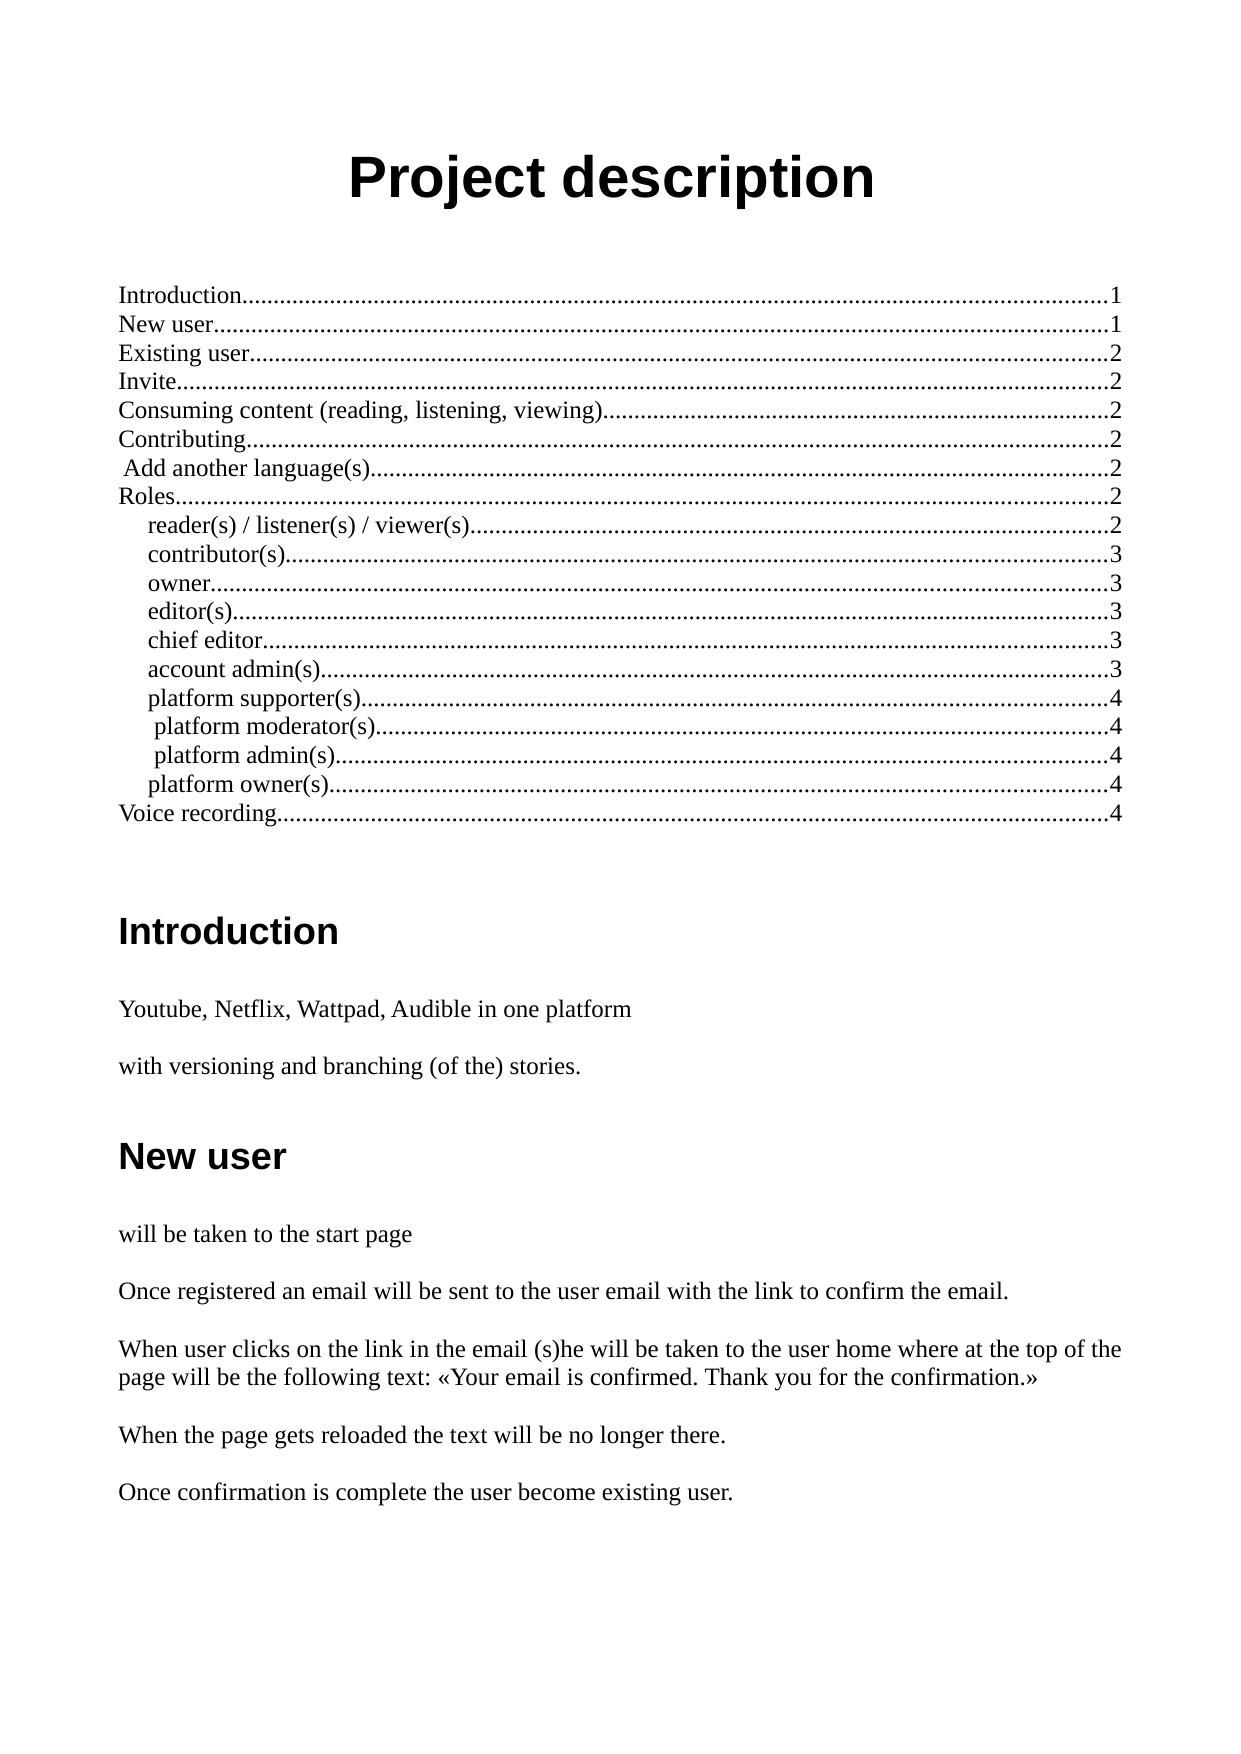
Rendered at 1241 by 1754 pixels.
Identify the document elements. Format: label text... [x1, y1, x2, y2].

text Existing user 2 [118, 338, 1122, 366]
text Consuming content (reading, listening, viewing) 2 [118, 395, 1122, 424]
text When user clicks on the link in the email (s)he will be taken to the user home where at the top of the page will be the following text: «Your email is confirmed. Thank you for the confirmation.» [118, 1334, 1122, 1391]
text When the page gets reloaded the text will be no longer there. [118, 1420, 1122, 1449]
text Roles 2 [118, 481, 1122, 510]
text Voice recording 4 [118, 798, 1122, 826]
text contributor(s) 3 [148, 539, 1122, 568]
text editor(s) 3 [148, 596, 1122, 625]
text with versioning and branching (of the) stories. [118, 1051, 1122, 1080]
title Project description [118, 143, 1122, 210]
text Invite 2 [118, 366, 1122, 395]
text platform admin(s) 4 [148, 740, 1122, 769]
text Once registered an email will be sent to the user email with the link to confirm the email. [118, 1276, 1122, 1305]
text platform owner(s) 4 [148, 769, 1122, 798]
text chief editor 3 [148, 625, 1122, 654]
text account admin(s) 3 [148, 654, 1122, 683]
text will be taken to the start page [118, 1219, 1122, 1247]
subtitle New user [118, 1134, 1122, 1177]
text reader(s) / listener(s) / viewer(s) 2 [148, 510, 1122, 539]
text Once confirmation is complete the user become existing user. [118, 1477, 1122, 1506]
text Introduction 1 [118, 280, 1122, 309]
text Add another language(s) 2 [118, 453, 1122, 481]
text platform supporter(s) 4 [148, 683, 1122, 711]
subtitle Introduction [118, 909, 1122, 953]
text Contributing 2 [118, 424, 1122, 453]
text Youtube, Netflix, Wattpad, Audible in one platform [118, 994, 1122, 1023]
text platform moderator(s) 4 [148, 711, 1122, 740]
text owner 3 [148, 568, 1122, 596]
text New user 1 [118, 309, 1122, 338]
